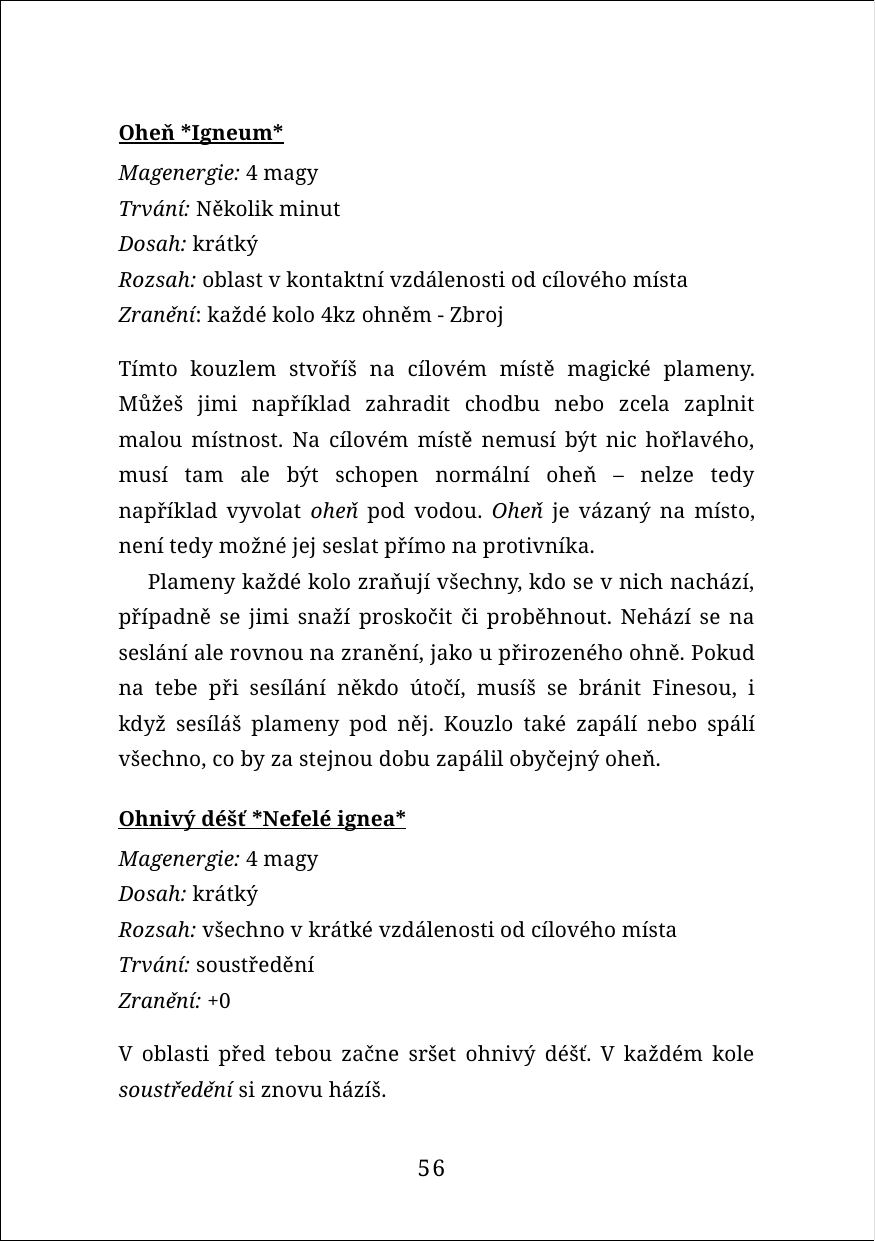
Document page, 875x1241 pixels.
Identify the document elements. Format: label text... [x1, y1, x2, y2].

text Tímto kouzlem stvoříš na cílovém místě magické plameny. Můžeš jimi například zahradit chodbu nebo zcela zaplnit malou místnost. Na cílovém místě nemusí být nic hořlavého, musí tam ale být schopen normální oheň – nelze tedy například vyvolat oheň pod vodou. Oheň je vázaný na místo, není tedy možné jej seslat přímo na protivníka. Plameny každé kolo zraňují všechny, kdo se v nich nachází, případně se jimi snaží proskočit či proběhnout. Nehází se na seslání ale rovnou na zranění, jako u přirozeného ohně. Pokud na tebe při sesílání někdo útočí, musíš se bránit Finesou, i když sesíláš plameny pod něj. Kouzlo také zapálí nebo spálí všechno, co by za stejnou dobu zapálil obyčejný oheň. [118, 354, 756, 773]
text V oblasti před tebou začne sršet ohnivý déšť. V každém kole soustředění si znovu házíš. [118, 1039, 756, 1103]
text Magenergie: 4 magy Trvání: Několik minut Dosah: krátký Rozsah: oblast v kontaktní vzdálenosti od cílového místa Zranění: každé kolo 4kz ohněm - Zbroj [118, 158, 756, 329]
subtitle Oheň *Igneum* [118, 118, 756, 147]
text Magenergie: 4 magy Dosah: krátký Rozsah: všechno v krátké vzdálenosti od cílového místa Trvání: soustředění Zranění: +0 [118, 844, 756, 1014]
subtitle Ohnivý déšť *Nefelé ignea* [118, 804, 756, 832]
